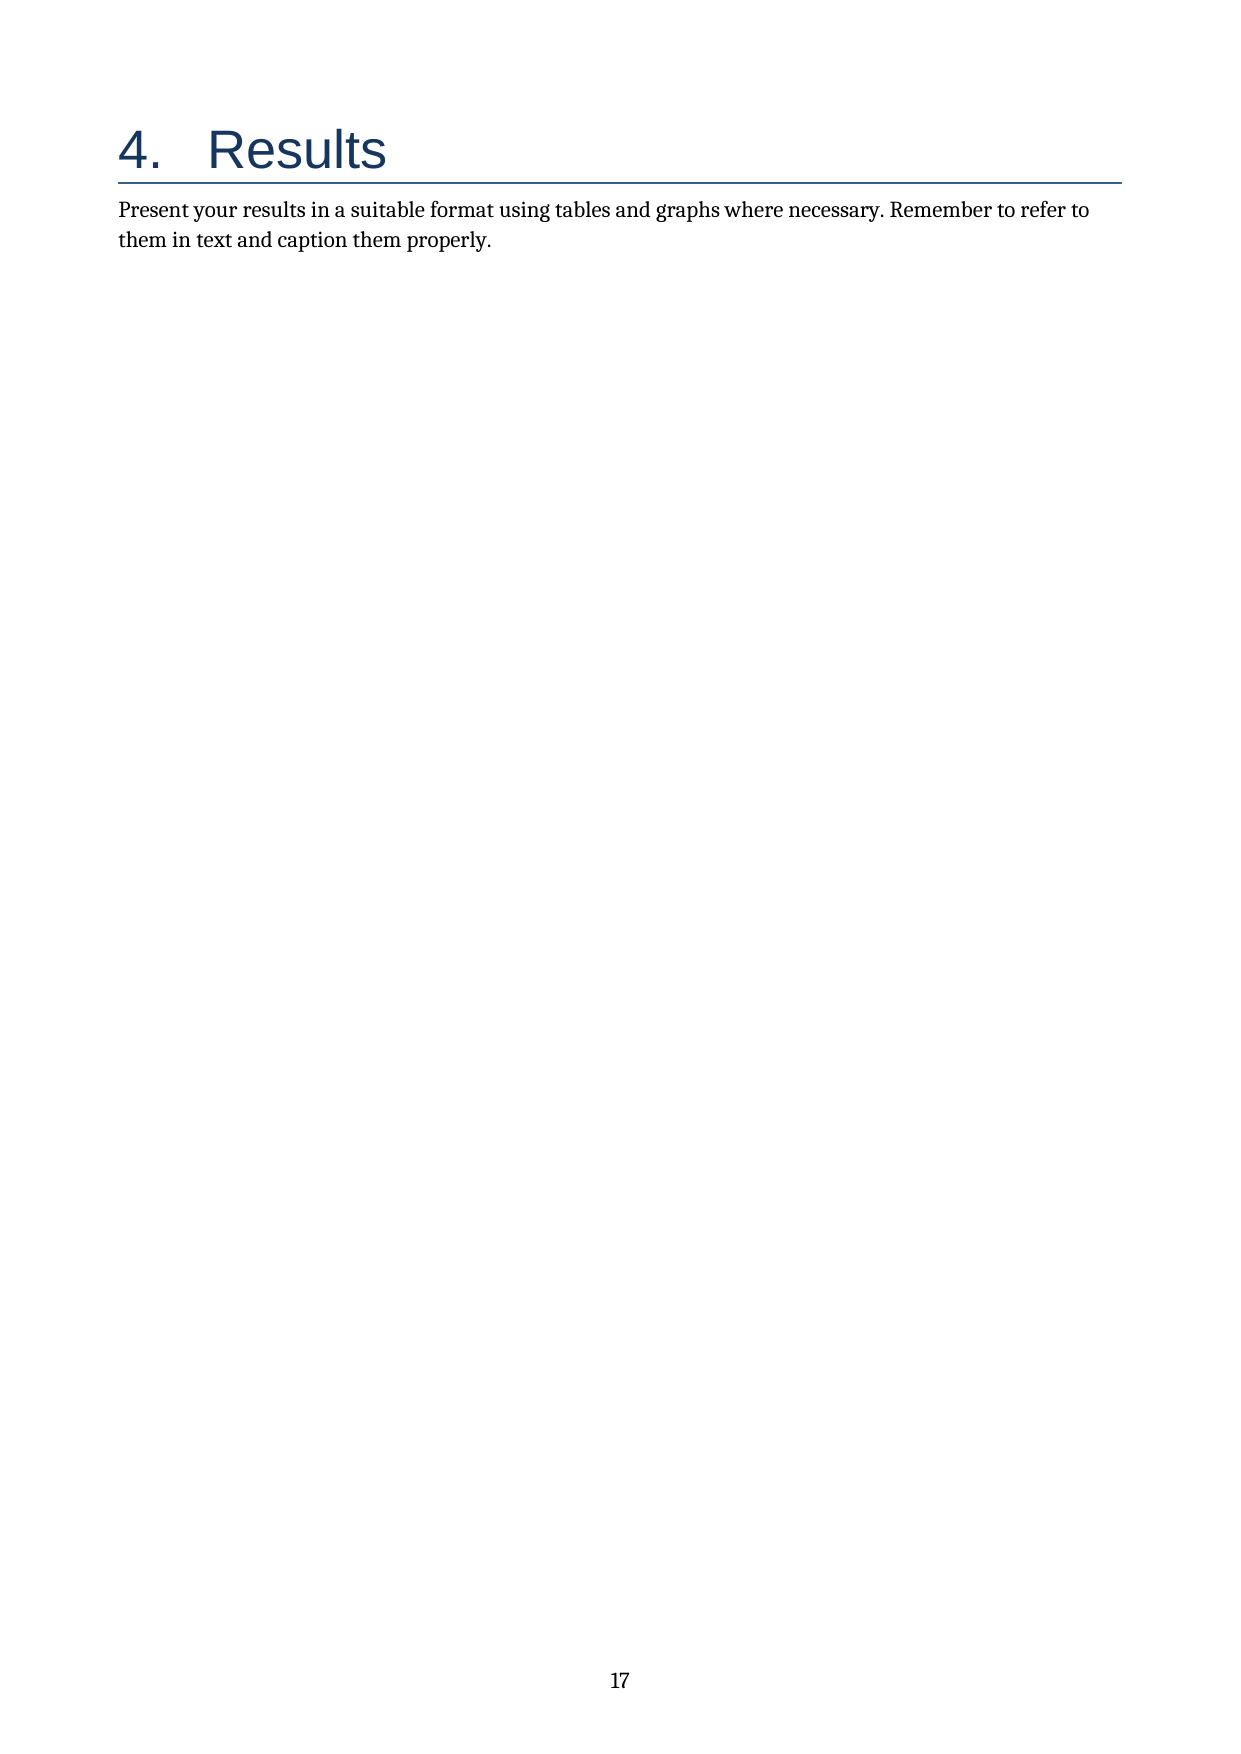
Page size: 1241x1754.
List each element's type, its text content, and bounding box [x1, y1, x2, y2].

text Present your results in a suitable format using tables and graphs where necessary. Remember to refer to them in text and caption them properly. [118, 197, 1122, 254]
subtitle Results [118, 118, 1122, 182]
